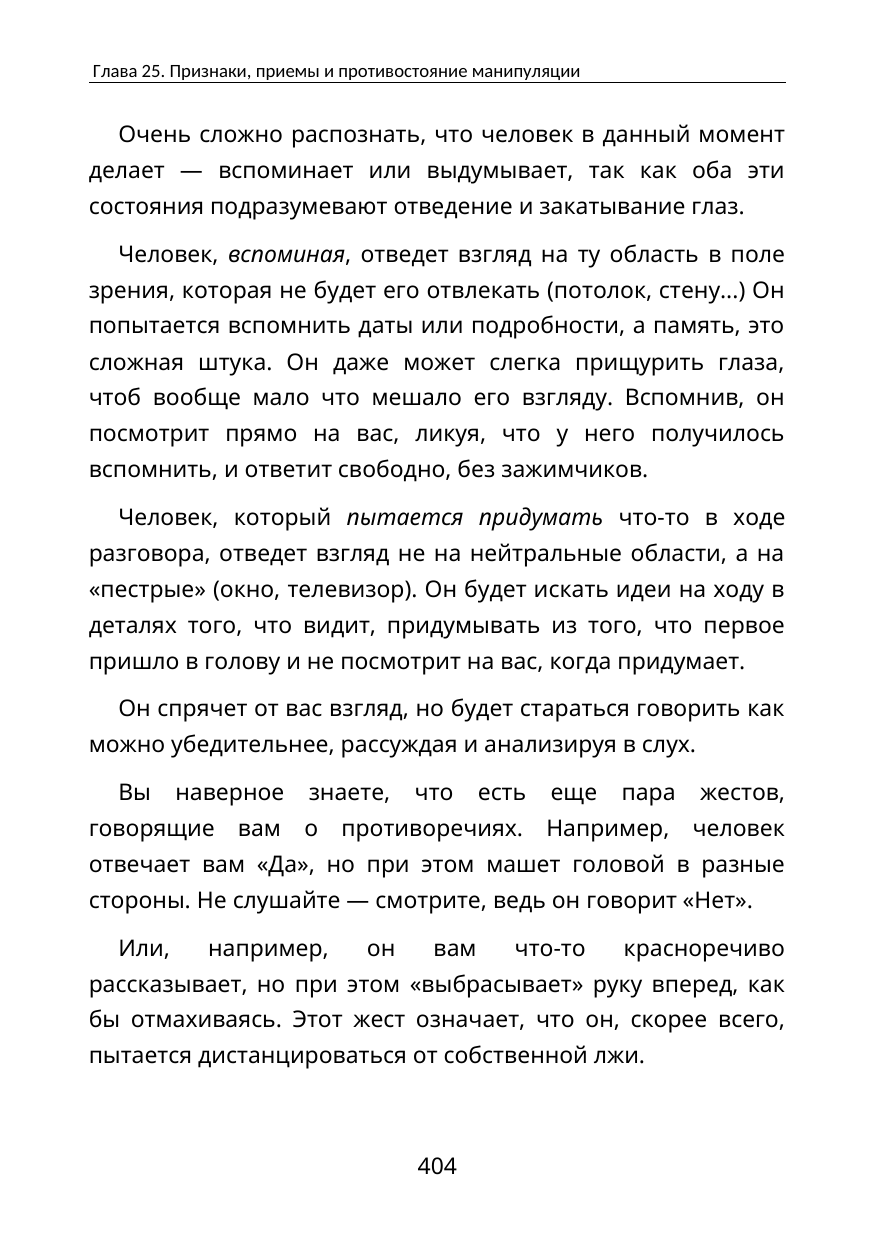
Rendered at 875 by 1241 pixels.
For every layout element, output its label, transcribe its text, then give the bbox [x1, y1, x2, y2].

text Или, например, он вам что-то красноречиво рассказывает, но при этом «выбрасывает» руку вперед, как бы отмахиваясь. Этот жест означает, что он, скорее всего, пытается дистанцироваться от собственной лжи. [88, 932, 786, 1071]
text Человек, который пытается придумать что-то в ходе разговора, отведет взгляд не на нейтральные области, а на «пестрые» (окно, телевизор). Он будет искать идеи на ходу в деталях того, что видит, придумывать из того, что первое пришло в голову и не посмотрит на вас, когда придумает. [88, 501, 786, 676]
text Вы наверное знаете, что есть еще пара жестов, говорящие вам о противоречиях. Например, человек отвечает вам «Да», но при этом машет головой в разные стороны. Не слушайте — смотрите, ведь он говорит «Нет». [88, 776, 786, 915]
text Человек, вспоминая, отведет взгляд на ту область в поле зрения, которая не будет его отвлекать (потолок, стену...) Он попытается вспомнить даты или подробности, а память, это сложная штука. Он даже может слегка прищурить глаза, чтоб вообще мало что мешало его взгляду. Вспомнив, он посмотрит прямо на вас, ликуя, что у него получилось вспомнить, и ответит свободно, без зажимчиков. [88, 238, 786, 484]
text Очень сложно распознать, что человек в данный момент делает — вспоминает или выдумывает, так как оба эти состояния подразумевают отведение и закатывание глаз. [88, 118, 786, 221]
text Он спрячет от вас взгляд, но будет стараться говорить как можно убедительнее, рассуждая и анализируя в слух. [88, 692, 786, 759]
